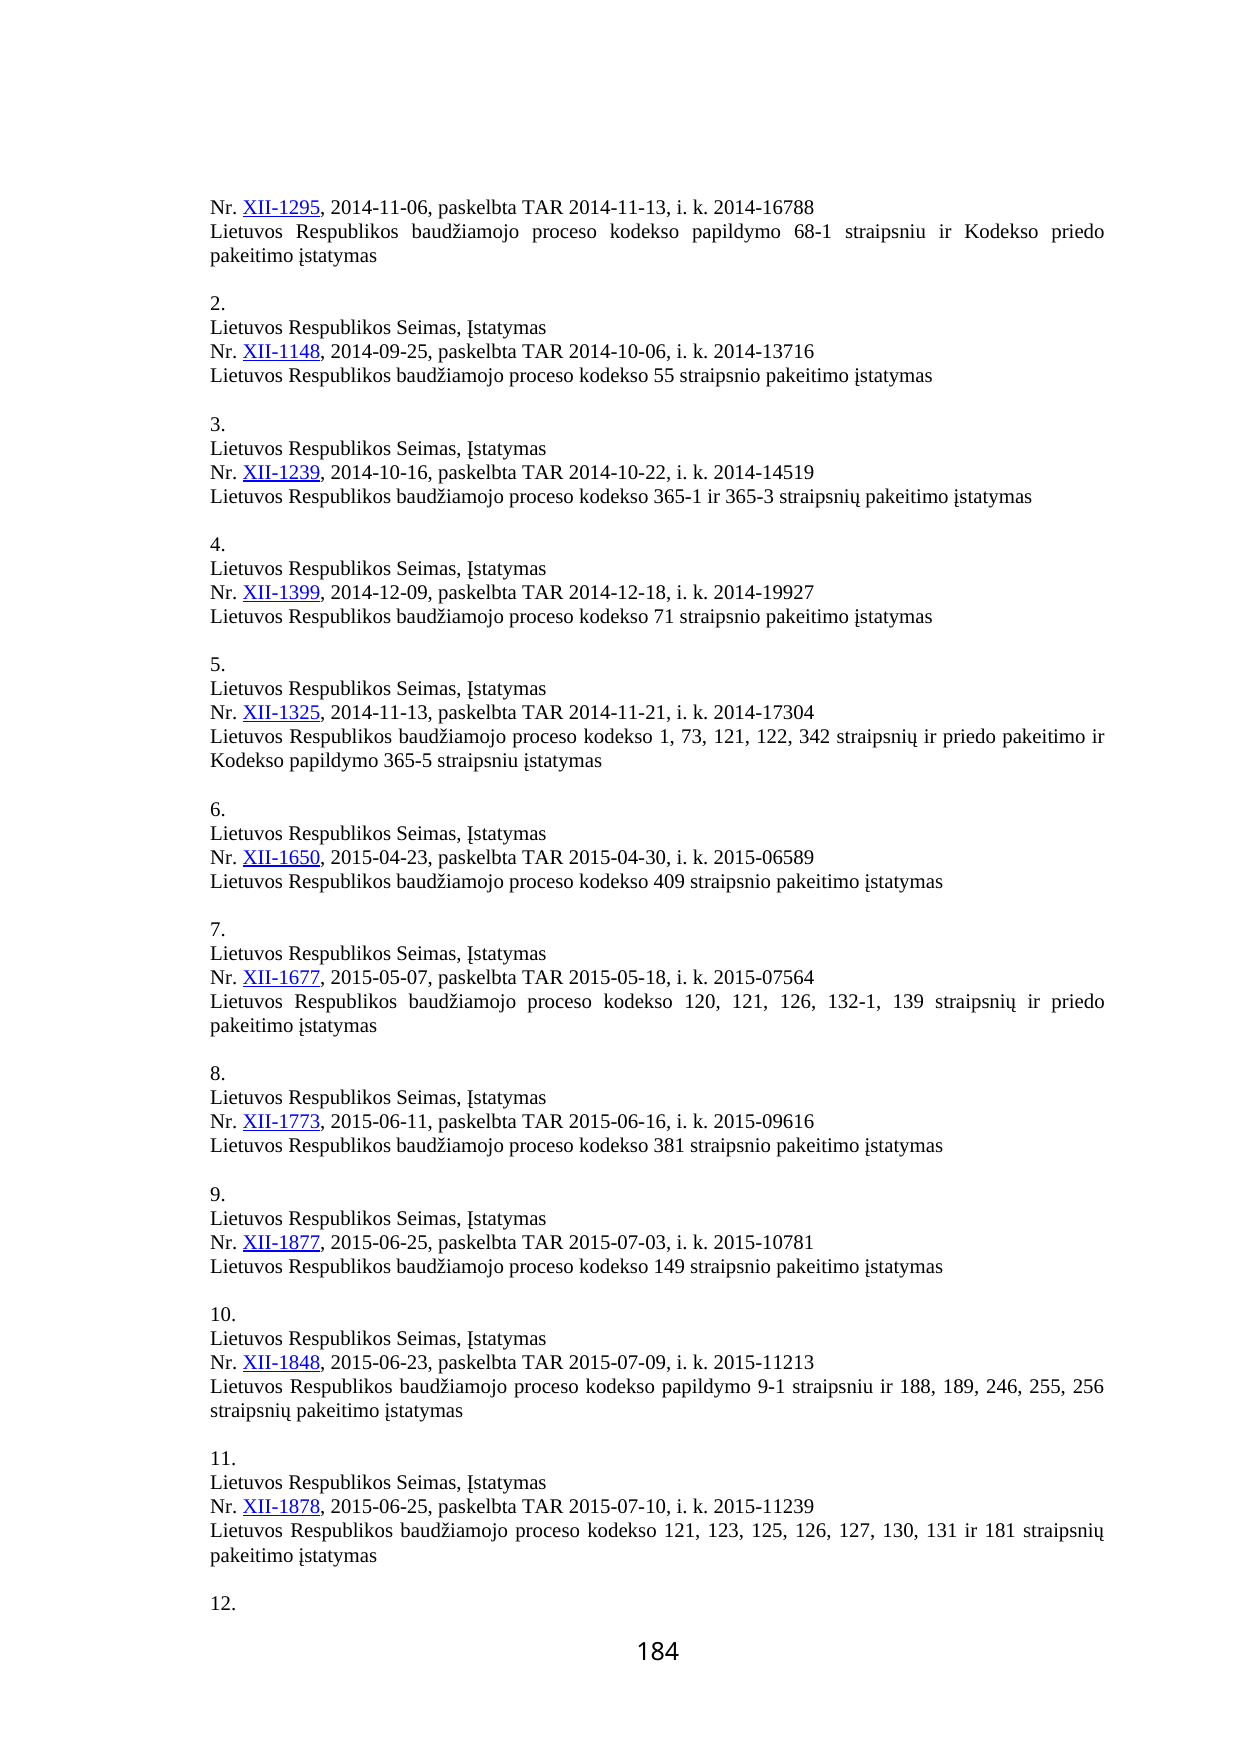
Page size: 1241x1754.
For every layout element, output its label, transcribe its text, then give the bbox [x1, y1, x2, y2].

text Lietuvos Respublikos Seimas, Įstatymas [210, 436, 1106, 460]
text 10. [210, 1302, 1106, 1326]
text Lietuvos Respublikos baudžiamojo proceso kodekso papildymo 9-1 straipsniu ir 188, 189, 246, 255, 256 straipsnių pakeitimo įstatymas [210, 1374, 1106, 1422]
text Lietuvos Respublikos baudžiamojo proceso kodekso 381 straipsnio pakeitimo įstatymas [210, 1133, 1106, 1157]
text Lietuvos Respublikos Seimas, Įstatymas [210, 1085, 1106, 1109]
text Lietuvos Respublikos baudžiamojo proceso kodekso 55 straipsnio pakeitimo įstatymas [210, 363, 1106, 387]
text 6. [210, 797, 1106, 821]
text Nr. XII-1848, 2015-06-23, paskelbta TAR 2015-07-09, i. k. 2015-11213 [210, 1350, 1106, 1374]
text 12. [210, 1591, 1106, 1615]
text 5. [210, 652, 1106, 676]
text Lietuvos Respublikos baudžiamojo proceso kodekso 149 straipsnio pakeitimo įstatymas [210, 1254, 1106, 1278]
text Lietuvos Respublikos baudžiamojo proceso kodekso 409 straipsnio pakeitimo įstatymas [210, 869, 1106, 893]
text 4. [210, 532, 1106, 556]
text Lietuvos Respublikos baudžiamojo proceso kodekso 365-1 ir 365-3 straipsnių pakeitimo įstatymas [210, 484, 1106, 508]
text Lietuvos Respublikos Seimas, Įstatymas [210, 1206, 1106, 1230]
text Nr. XII-1877, 2015-06-25, paskelbta TAR 2015-07-03, i. k. 2015-10781 [210, 1230, 1106, 1254]
text Lietuvos Respublikos baudžiamojo proceso kodekso 71 straipsnio pakeitimo įstatymas [210, 604, 1106, 628]
text Lietuvos Respublikos Seimas, Įstatymas [210, 941, 1106, 965]
text 7. [210, 917, 1106, 941]
text 8. [210, 1061, 1106, 1085]
text Lietuvos Respublikos Seimas, Įstatymas [210, 1470, 1106, 1494]
text 11. [210, 1446, 1106, 1470]
text Nr. XII-1878, 2015-06-25, paskelbta TAR 2015-07-10, i. k. 2015-11239 [210, 1494, 1106, 1518]
text Lietuvos Respublikos Seimas, Įstatymas [210, 315, 1106, 339]
text Lietuvos Respublikos baudžiamojo proceso kodekso 121, 123, 125, 126, 127, 130, 131 ir 181 straipsnių pakeitimo įstatymas [210, 1518, 1106, 1567]
text 9. [210, 1182, 1106, 1206]
text 2. [210, 291, 1106, 315]
text Lietuvos Respublikos Seimas, Įstatymas [210, 556, 1106, 580]
text Nr. XII-1148, 2014-09-25, paskelbta TAR 2014-10-06, i. k. 2014-13716 [210, 339, 1106, 363]
text Nr. XII-1650, 2015-04-23, paskelbta TAR 2015-04-30, i. k. 2015-06589 [210, 845, 1106, 869]
text Lietuvos Respublikos Seimas, Įstatymas [210, 821, 1106, 845]
text Nr. XII-1773, 2015-06-11, paskelbta TAR 2015-06-16, i. k. 2015-09616 [210, 1109, 1106, 1133]
text Nr. XII-1325, 2014-11-13, paskelbta TAR 2014-11-21, i. k. 2014-17304 [210, 700, 1106, 724]
text Nr. XII-1295, 2014-11-06, paskelbta TAR 2014-11-13, i. k. 2014-16788 [210, 195, 1106, 219]
text Nr. XII-1399, 2014-12-09, paskelbta TAR 2014-12-18, i. k. 2014-19927 [210, 580, 1106, 604]
text Nr. XII-1677, 2015-05-07, paskelbta TAR 2015-05-18, i. k. 2015-07564 [210, 965, 1106, 989]
text 3. [210, 412, 1106, 436]
text Lietuvos Respublikos Seimas, Įstatymas [210, 1326, 1106, 1350]
text Lietuvos Respublikos baudžiamojo proceso kodekso papildymo 68-1 straipsniu ir Kodekso priedo pakeitimo įstatymas [210, 219, 1106, 267]
text Lietuvos Respublikos baudžiamojo proceso kodekso 120, 121, 126, 132-1, 139 straipsnių ir priedo pakeitimo įstatymas [210, 989, 1106, 1037]
text Nr. XII-1239, 2014-10-16, paskelbta TAR 2014-10-22, i. k. 2014-14519 [210, 460, 1106, 484]
text Lietuvos Respublikos Seimas, Įstatymas [210, 676, 1106, 700]
text Lietuvos Respublikos baudžiamojo proceso kodekso 1, 73, 121, 122, 342 straipsnių ir priedo pakeitimo ir Kodekso papildymo 365-5 straipsniu įstatymas [210, 724, 1106, 772]
